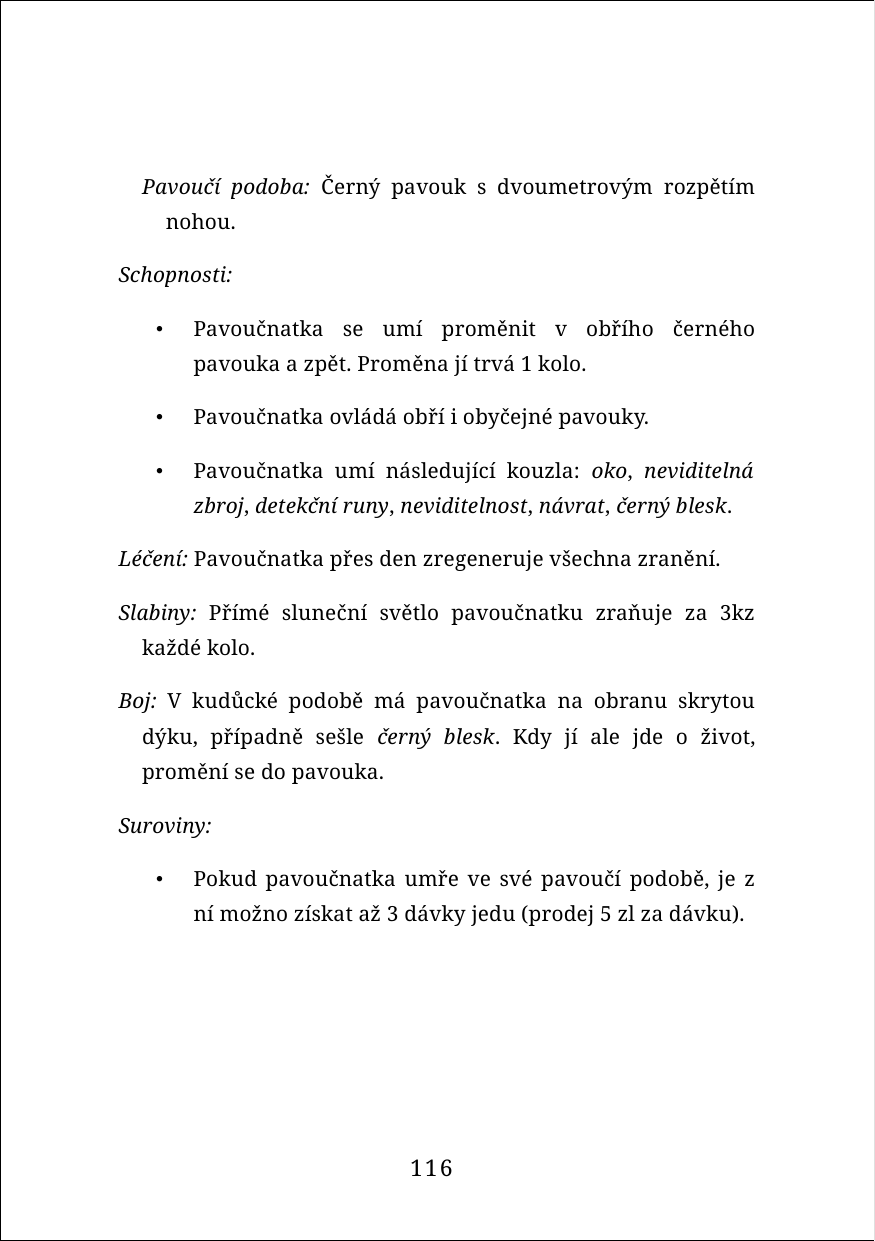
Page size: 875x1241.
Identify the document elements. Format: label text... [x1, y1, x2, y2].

text Boj: V kudůcké podobě má pavoučnatka na obranu skrytou dýku, případně sešle černý blesk. Kdy jí ale jde o život, promění se do pavouka. [118, 686, 756, 786]
text Slabiny: Přímé sluneční světlo pavoučnatku zraňuje za 3kz každé kolo. [118, 598, 756, 662]
list Pavoučnatka se umí proměnit v obřího černého pavouka a zpět. Proměna jí trvá 1 kolo. [156, 314, 756, 378]
text Pavoučí podoba: Černý pavouk s dvoumetrovým rozpětím nohou. [142, 172, 756, 236]
list Pavoučnatka umí následující kouzla: oko, neviditelná zbroj, detekční runy, neviditelnost, návrat, černý blesk. [156, 456, 756, 520]
text Schopnosti: [118, 261, 756, 289]
text Léčení: Pavoučnatka přes den zregeneruje všechna zranění. [118, 544, 756, 573]
text Suroviny: [118, 811, 756, 839]
list Pavoučnatka ovládá obří i obyčejné pavouky. [156, 402, 756, 431]
list Pokud pavoučnatka umře ve své pavoučí podobě, je z ní možno získat až 3 dávky jedu (prodej 5 zl za dávku). [156, 864, 756, 928]
